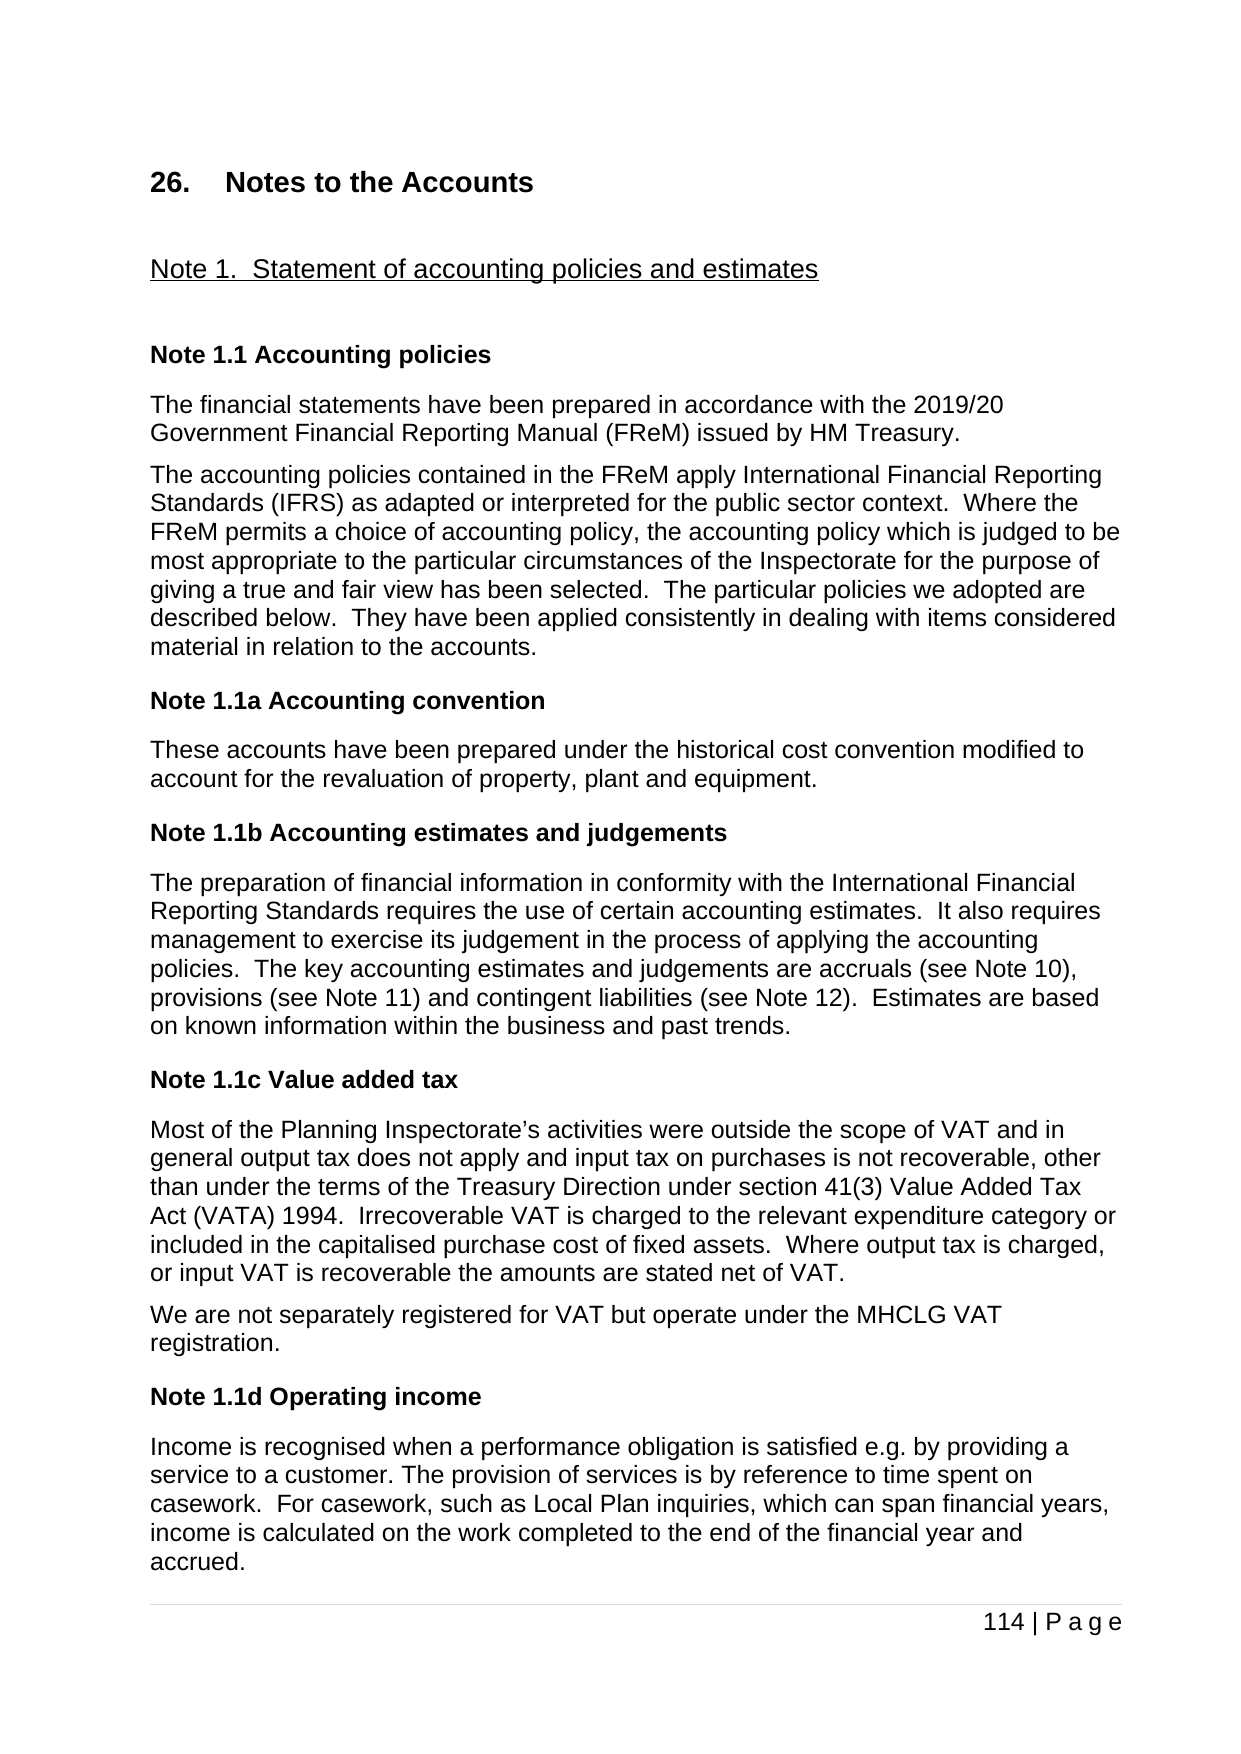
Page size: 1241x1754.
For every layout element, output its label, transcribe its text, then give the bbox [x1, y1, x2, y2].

text Income is recognised when a performance obligation is satisfied e.g. by providing a service to a customer. The provision of services is by reference to time spent on casework. For casework, such as Local Plan inquiries, which can span financial years, income is calculated on the work completed to the end of the financial year and accrued. [150, 1432, 1122, 1576]
subtitle Note 1. Statement of accounting policies and estimates [150, 253, 1122, 315]
text The preparation of financial information in conformity with the International Financial Reporting Standards requires the use of certain accounting estimates. It also requires management to exercise its judgement in the process of applying the accounting policies. The key accounting estimates and judgements are accruals (see Note 10), provisions (see Note 11) and contingent liabilities (see Note 12). Estimates are based on known information within the business and past trends. [150, 868, 1122, 1040]
text Most of the Planning Inspectorate’s activities were outside the scope of VAT and in general output tax does not apply and input tax on purchases is not recoverable, other than under the terms of the Treasury Direction under section 41(3) Value Added Tax Act (VATA) 1994. Irrecoverable VAT is charged to the relevant expenditure category or included in the capitalised purchase cost of fixed assets. Where output tax is charged, or input VAT is recoverable the amounts are stated net of VAT. [150, 1115, 1122, 1287]
subtitle 26. Notes to the Accounts [150, 165, 1122, 199]
subtitle Note 1.1d Operating income [150, 1382, 1122, 1411]
text The financial statements have been prepared in accordance with the 2019/20 Government Financial Reporting Manual (FReM) issued by HM Treasury. [150, 390, 1122, 447]
subtitle Note 1.1a Accounting convention [150, 686, 1122, 715]
text These accounts have been prepared under the historical cost convention modified to account for the revaluation of property, plant and equipment. [150, 736, 1122, 793]
subtitle Note 1.1b Accounting estimates and judgements [150, 818, 1122, 847]
text We are not separately registered for VAT but operate under the MHCLG VAT registration. [150, 1300, 1122, 1357]
text The accounting policies contained in the FReM apply International Financial Reporting Standards (IFRS) as adapted or interpreted for the public sector context. Where the FReM permits a choice of accounting policy, the accounting policy which is judged to be most appropriate to the particular circumstances of the Inspectorate for the purpose of giving a true and fair view has been selected. The particular policies we adopted are described below. They have been applied consistently in dealing with items considered material in relation to the accounts. [150, 460, 1122, 661]
subtitle Note 1.1c Value added tax [150, 1065, 1122, 1094]
subtitle Note 1.1 Accounting policies [150, 340, 1122, 369]
